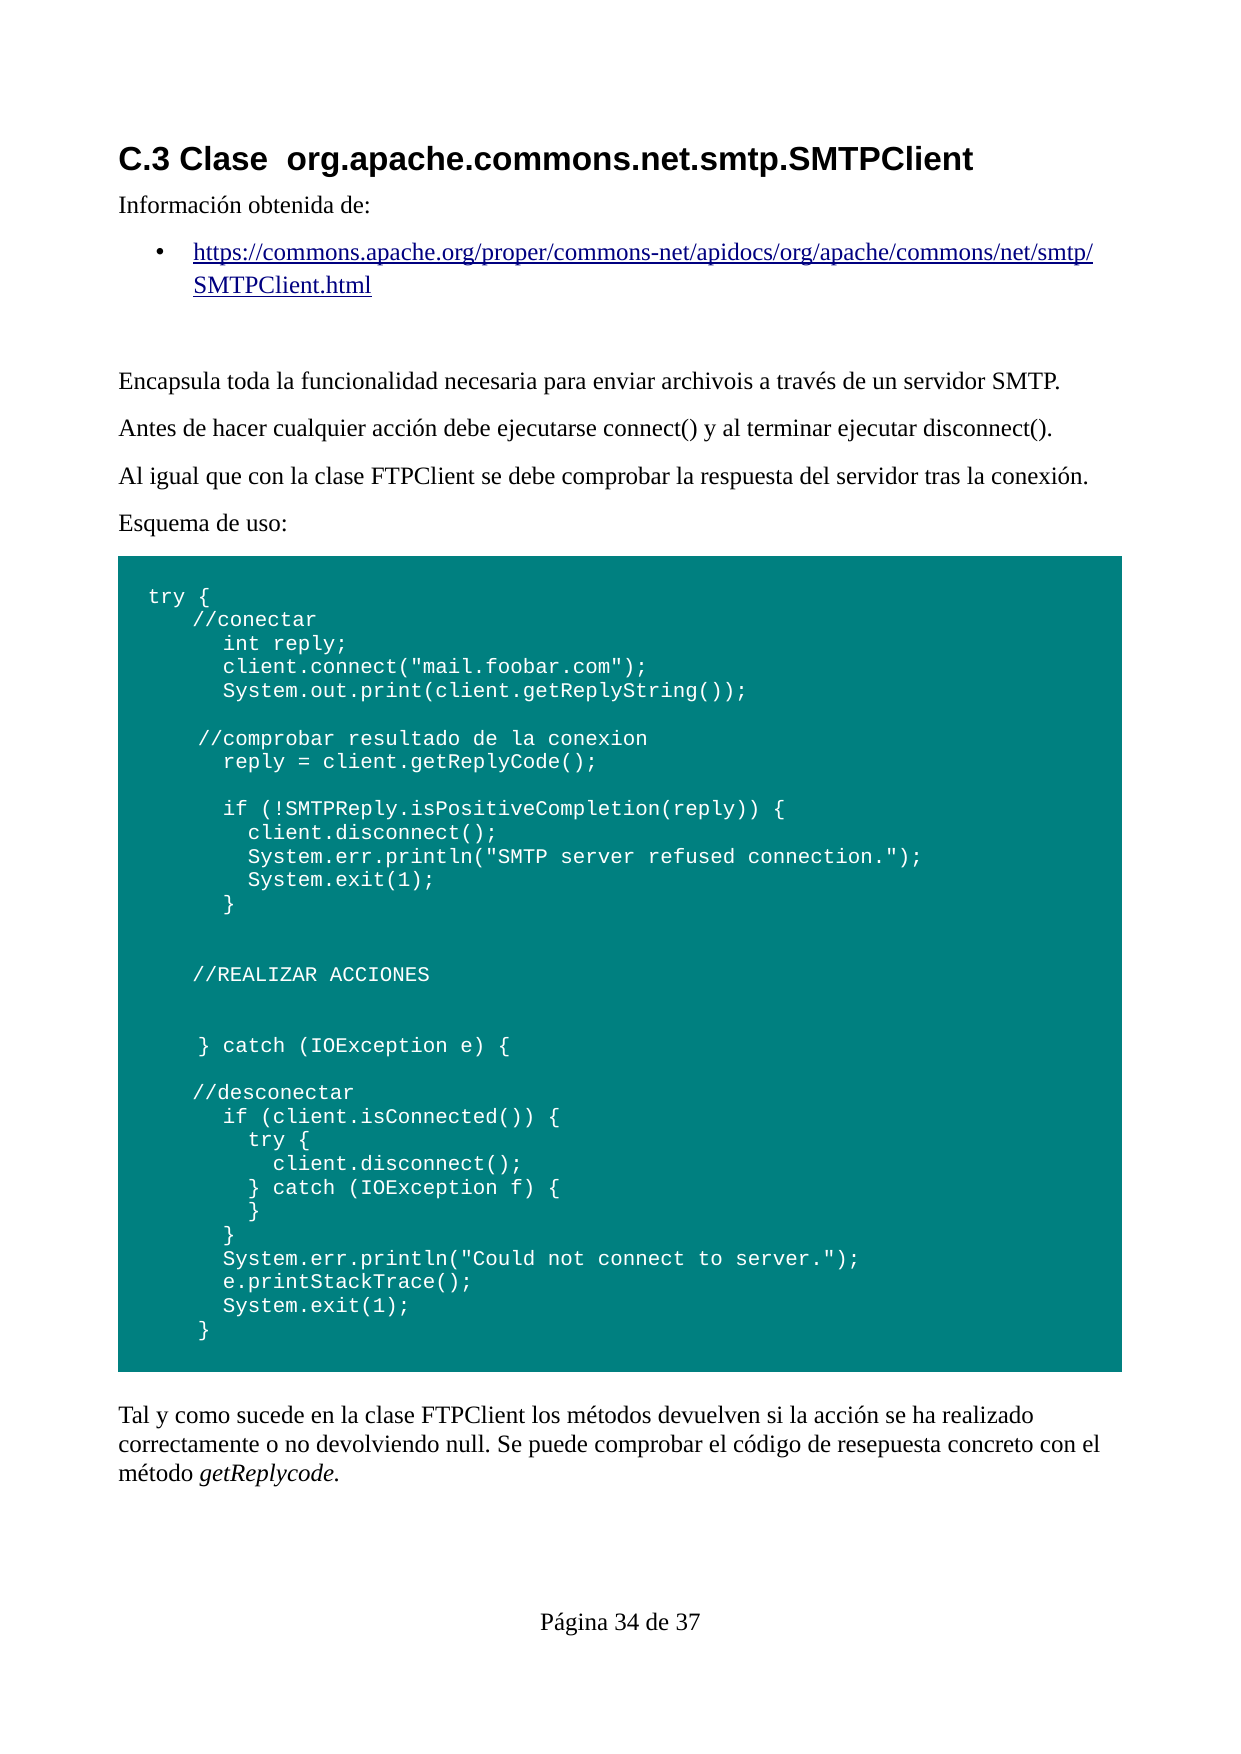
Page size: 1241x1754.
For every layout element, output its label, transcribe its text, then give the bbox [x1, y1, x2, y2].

text Tal y como sucede en la clase FTPClient los métodos devuelven si la acción se ha realizado correctamente o no devolviendo null. Se puede comprobar el código de resepuesta concreto con el método getReplycode. [118, 1401, 1122, 1487]
text } catch (IOException f) { [118, 1177, 1122, 1200]
text try { [118, 1129, 1122, 1153]
text System.exit(1); [118, 869, 1122, 893]
text System.err.println("Could not connect to server."); [118, 1248, 1122, 1271]
text Al igual que con la clase FTPClient se debe comprobar la respuesta del servidor tras la conexión. [118, 461, 1122, 490]
text Antes de hacer cualquier acción debe ejecutarse connect() y al terminar ejecutar disconnect(). [118, 413, 1122, 442]
text if (!SMTPReply.isPositiveCompletion(reply)) { [118, 798, 1122, 822]
text } [118, 1200, 1122, 1224]
text try { [118, 556, 1122, 609]
text //REALIZAR ACCIONES [118, 964, 1122, 988]
text //conectar [118, 609, 1122, 633]
text client.disconnect(); [118, 1153, 1122, 1177]
text Encapsula toda la funcionalidad necesaria para enviar archivois a través de un servidor SMTP. [118, 366, 1122, 394]
text } [118, 1224, 1122, 1248]
text } [118, 1319, 1122, 1372]
text client.disconnect(); [118, 822, 1122, 846]
text reply = client.getReplyCode(); [118, 751, 1122, 775]
text //desconectar [118, 1082, 1122, 1106]
text Información obtenida de: [118, 190, 1122, 219]
text } catch (IOException e) { [118, 1035, 1122, 1058]
text } [118, 893, 1122, 917]
subtitle C.3 Clase org.apache.commons.net.smtp.SMTPClient [118, 139, 1122, 177]
text //comprobar resultado de la conexion [118, 727, 1122, 751]
text System.out.print(client.getReplyString()); [118, 680, 1122, 704]
text System.exit(1); [118, 1295, 1122, 1319]
list https://commons.apache.org/proper/commons-net/apidocs/org/apache/commons/net/smtp/SMTPClient.html [156, 237, 1122, 299]
text int reply; [118, 633, 1122, 657]
text if (client.isConnected()) { [118, 1106, 1122, 1129]
text client.connect("mail.foobar.com"); [118, 657, 1122, 680]
text e.printStackTrace(); [118, 1271, 1122, 1295]
text Esquema de uso: [118, 508, 1122, 537]
text System.err.println("SMTP server refused connection."); [118, 846, 1122, 869]
